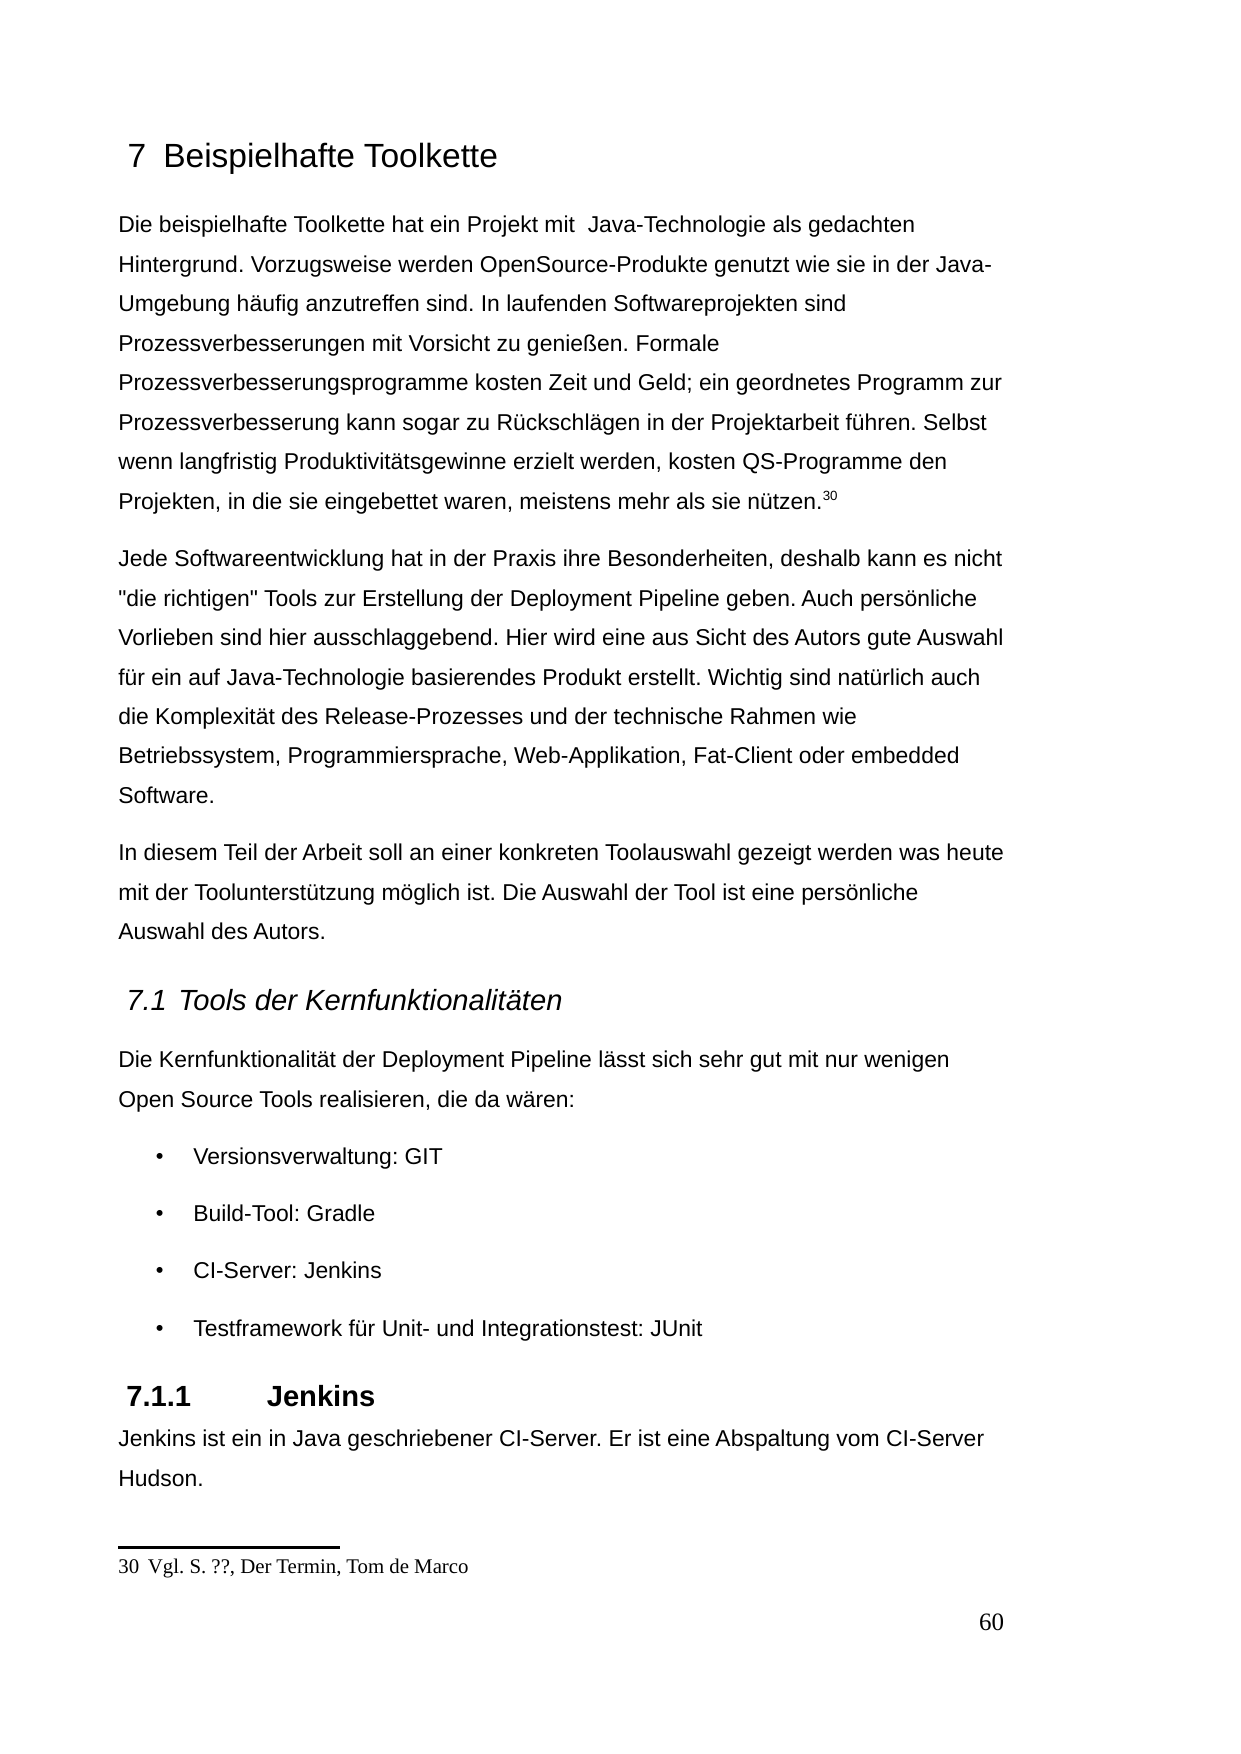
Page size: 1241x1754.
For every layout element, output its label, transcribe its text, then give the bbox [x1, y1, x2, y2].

subtitle Beispielhafte Toolkette [118, 136, 1004, 174]
subtitle Jenkins [118, 1379, 1004, 1412]
subtitle Tools der Kernfunktionalitäten [118, 982, 1004, 1016]
text Die beispielhafte Toolkette hat ein Projekt mit Java-Technologie als gedachten Hintergrund. Vorzugsweise werden OpenSource-Produkte genutzt wie sie in der Java-Umgebung häufig anzutreffen sind. In laufenden Softwareprojekten sind Prozessverbesserungen mit Vorsicht zu genießen. Formale Prozessverbesserungsprogramme kosten Zeit und Geld; ein geordnetes Programm zur Prozessverbesserung kann sogar zu Rückschlägen in der Projektarbeit führen. Selbst wenn langfristig Produktivitätsgewinne erzielt werden, kosten QS-Programme den Projekten, in die sie eingebettet waren, meistens mehr als sie nützen. [118, 211, 1004, 514]
list Build-Tool: Gradle [156, 1200, 1004, 1226]
text Jede Softwareentwicklung hat in der Praxis ihre Besonderheiten, deshalb kann es nicht "die richtigen" Tools zur Erstellung der Deployment Pipeline geben. Auch persönliche Vorlieben sind hier ausschlaggebend. Hier wird eine aus Sicht des Autors gute Auswahl für ein auf Java-Technologie basierendes Produkt erstellt. Wichtig sind natürlich auch die Komplexität des Release-Prozesses und der technische Rahmen wie Betriebssystem, Programmiersprache, Web-Applikation, Fat-Client oder embedded Software. [118, 545, 1004, 808]
text In diesem Teil der Arbeit soll an einer konkreten Toolauswahl gezeigt werden was heute mit der Toolunterstützung möglich ist. Die Auswahl der Tool ist eine persönliche Auswahl des Autors. [118, 839, 1004, 944]
list CI-Server: Jenkins [156, 1257, 1004, 1284]
list Testframework für Unit- und Integrationstest: JUnit [156, 1314, 1004, 1341]
list Versionsverwaltung: GIT [156, 1143, 1004, 1169]
text Die Kernfunktionalität der Deployment Pipeline lässt sich sehr gut mit nur wenigen Open Source Tools realisieren, die da wären: [118, 1046, 1004, 1112]
text Jenkins ist ein in Java geschriebener CI-Server. Er ist eine Abspaltung vom CI-Server Hudson. [118, 1425, 1004, 1491]
text Vgl. S. ??, Der Termin, Tom de Marco [118, 1553, 1004, 1578]
